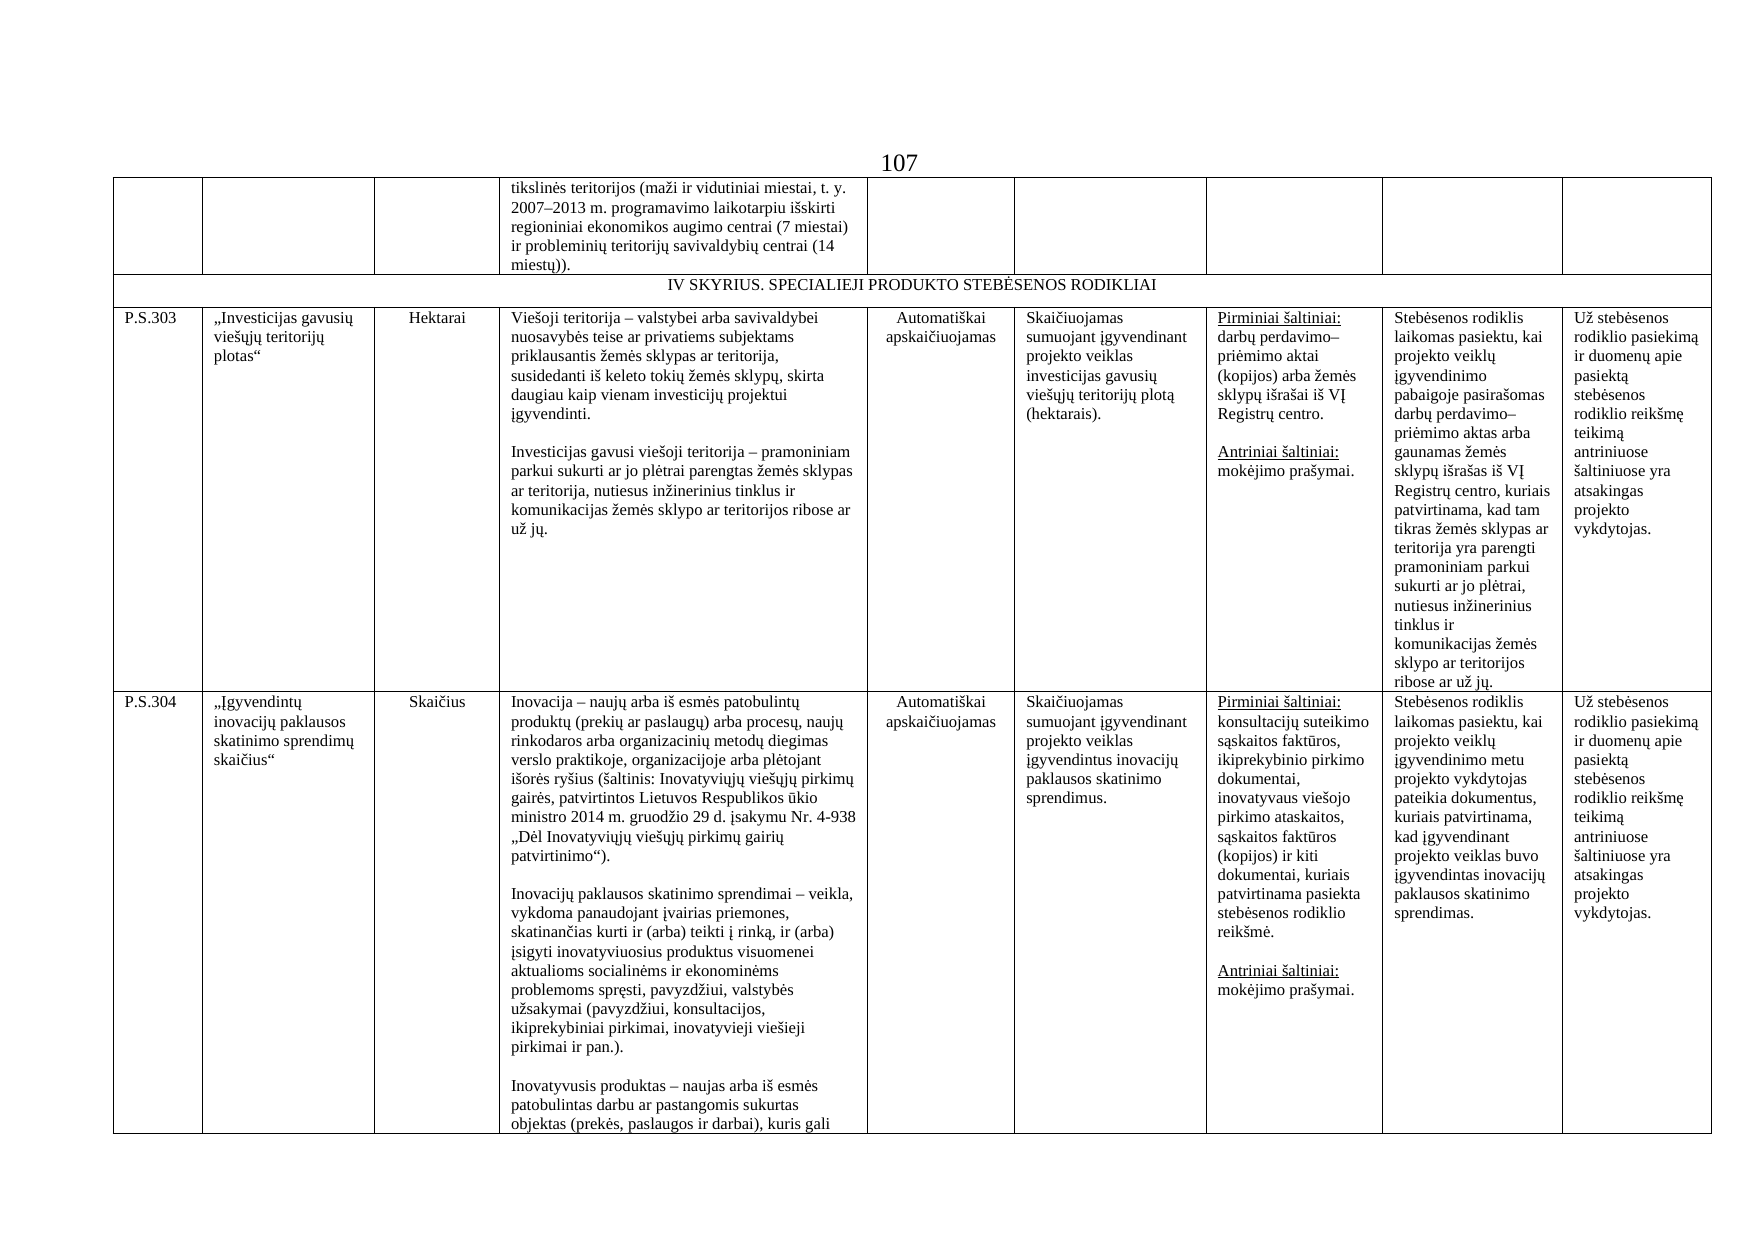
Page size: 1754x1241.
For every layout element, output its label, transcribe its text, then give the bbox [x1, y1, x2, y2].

table_cell „Įgyvendintų inovacijų paklausos skatinimo sprendimų skaičius“ [203, 692, 374, 1133]
table_cell [868, 178, 1014, 274]
table_cell Už stebėsenos rodiklio pasiekimą ir duomenų apie pasiektą stebėsenos rodiklio reikšmę teikimą antriniuose šaltiniuose yra atsakingas projekto vykdytojas. [1563, 692, 1711, 1133]
table_cell Inovacija – naujų arba iš esmės patobulintų produktų (prekių ar paslaugų) arba procesų, naujų rinkodaros arba organizacinių metodų diegimas verslo praktikoje, organizacijoje arba plėtojant išorės ryšius (šaltinis: Inovatyviųjų viešųjų pirkimų gairės, patvirtintos Lietuvos Respublikos ūkio ministro 2014 m. gruodžio 29 d. įsakymu Nr. 4-938 „Dėl Inovatyviųjų viešųjų pirkimų gairių patvirtinimo“). Inovacijų paklausos skatinimo sprendimai – veikla, vykdoma panaudojant įvairias priemones, skatinančias kurti ir (arba) teikti į rinką, ir (arba) įsigyti inovatyviuosius produktus visuomenei aktualioms socialinėms ir ekonominėms problemoms spręsti, pavyzdžiui, valstybės užsakymai (pavyzdžiui, konsultacijos, ikiprekybiniai pirkimai, inovatyvieji viešieji pirkimai ir pan.). Inovatyvusis produktas – naujas arba iš esmės patobulintas darbu ar pastangomis sukurtas objektas (prekės, paslaugos ir darbai), kuris gali [500, 692, 867, 1133]
table_cell [1207, 178, 1382, 274]
table_cell „Investicijas gavusių viešųjų teritorijų plotas“ [203, 308, 374, 691]
table_cell Pirminiai šaltiniai: konsultacijų suteikimo sąskaitos faktūros, ikiprekybinio pirkimo dokumentai, inovatyvaus viešojo pirkimo ataskaitos, sąskaitos faktūros (kopijos) ir kiti dokumentai, kuriais patvirtinama pasiekta stebėsenos rodiklio reikšmė. Antriniai šaltiniai: mokėjimo prašymai. [1207, 692, 1382, 1133]
table_cell [203, 178, 374, 274]
table_cell [114, 178, 202, 274]
table_cell [375, 178, 499, 274]
table_cell P.S.304 [114, 692, 202, 1133]
table_cell Skaičiuojamas sumuojant įgyvendinant projekto veiklas įgyvendintus inovacijų paklausos skatinimo sprendimus. [1015, 692, 1206, 1133]
table_cell Skaičius [375, 692, 499, 1133]
table_cell Pirminiai šaltiniai: darbų perdavimo–priėmimo aktai (kopijos) arba žemės sklypų išrašai iš VĮ Registrų centro. Antriniai šaltiniai: mokėjimo prašymai. [1207, 308, 1382, 691]
table_cell Viešoji teritorija – valstybei arba savivaldybei nuosavybės teise ar privatiems subjektams priklausantis žemės sklypas ar teritorija, susidedanti iš keleto tokių žemės sklypų, skirta daugiau kaip vienam investicijų projektui įgyvendinti. Investicijas gavusi viešoji teritorija – pramoniniam parkui sukurti ar jo plėtrai parengtas žemės sklypas ar teritorija, nutiesus inžinerinius tinklus ir komunikacijas žemės sklypo ar teritorijos ribose ar už jų. [500, 308, 867, 691]
table_cell [1015, 178, 1206, 274]
table_cell Stebėsenos rodiklis laikomas pasiektu, kai projekto veiklų įgyvendinimo pabaigoje pasirašomas darbų perdavimo–priėmimo aktas arba gaunamas žemės sklypų išrašas iš VĮ Registrų centro, kuriais patvirtinama, kad tam tikras žemės sklypas ar teritorija yra parengti pramoniniam parkui sukurti ar jo plėtrai, nutiesus inžinerinius tinklus ir komunikacijas žemės sklypo ar teritorijos ribose ar už jų. [1383, 308, 1562, 691]
table_cell tikslinės teritorijos (maži ir vidutiniai miestai, t. y. 2007–2013 m. programavimo laikotarpiu išskirti regioniniai ekonomikos augimo centrai (7 miestai) ir probleminių teritorijų savivaldybių centrai (14 miestų)). [500, 178, 867, 274]
table_cell Automatiškai apskaičiuojamas [868, 308, 1014, 691]
table_cell [1383, 178, 1562, 274]
table_cell Automatiškai apskaičiuojamas [868, 692, 1014, 1133]
table_cell Skaičiuojamas sumuojant įgyvendinant projekto veiklas investicijas gavusių viešųjų teritorijų plotą (hektarais). [1015, 308, 1206, 691]
table_cell Hektarai [375, 308, 499, 691]
table_cell [1563, 178, 1711, 274]
table_cell IV SKYRIUS. SPECIALIEJI PRODUKTO STEBĖSENOS RODIKLIAI [114, 275, 1711, 307]
table_cell Stebėsenos rodiklis laikomas pasiektu, kai projekto veiklų įgyvendinimo metu projekto vykdytojas pateikia dokumentus, kuriais patvirtinama, kad įgyvendinant projekto veiklas buvo įgyvendintas inovacijų paklausos skatinimo sprendimas. [1383, 692, 1562, 1133]
table_cell P.S.303 [114, 308, 202, 691]
table_cell Už stebėsenos rodiklio pasiekimą ir duomenų apie pasiektą stebėsenos rodiklio reikšmę teikimą antriniuose šaltiniuose yra atsakingas projekto vykdytojas. [1563, 308, 1711, 691]
